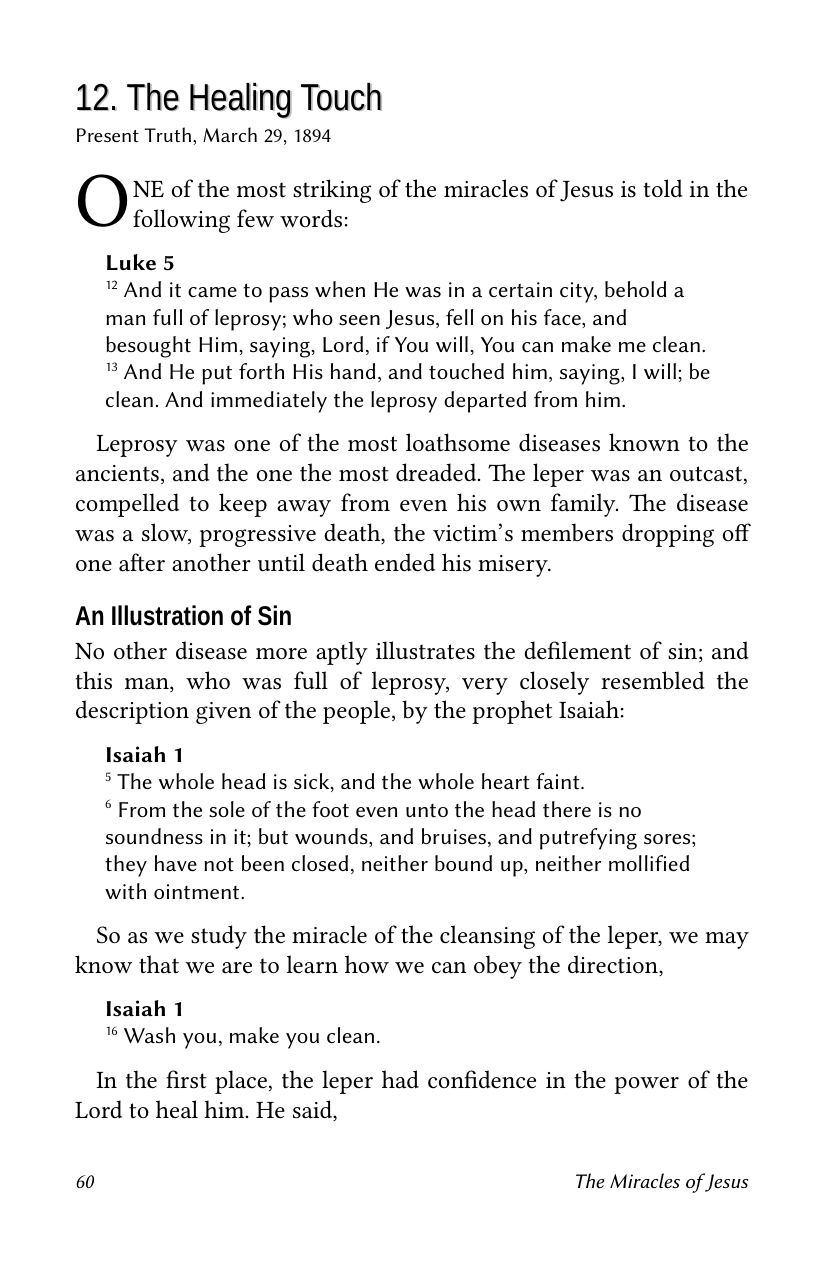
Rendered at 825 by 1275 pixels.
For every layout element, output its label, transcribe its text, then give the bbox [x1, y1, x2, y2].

text ONE of the most striking of the miracles of Jesus is told in the following few words: [75, 175, 750, 233]
text Luke 5 [105, 249, 750, 276]
text In the first place, the leper had confidence in the power of the Lord to heal him. He said, [75, 1066, 750, 1124]
text Isaiah 1 [105, 996, 750, 1022]
subtitle An Illustration of Sin [75, 600, 750, 631]
text Present Truth, March 29, 1894 [75, 124, 750, 148]
text Isaiah 1 [105, 741, 750, 768]
text 12 And it came to pass when He was in a certain city, behold a man full of leprosy; who seen Jesus, fell on his face, and besought Him, saying, Lord, if You will, You can make me clean. [105, 277, 720, 358]
text 13 And He put forth His hand, and touched him, saying, I will; be clean. And immediately the leprosy departed from him. [105, 359, 720, 413]
text 6 From the sole of the foot even unto the head there is no soundness in it; but wounds, and bruises, and putrefying sores; they have not been closed, neither bound up, neither mollified with ointment. [105, 796, 720, 905]
text Leprosy was one of the most loathsome diseases known to the ancients, and the one the most dreaded. The leper was an outcast, compelled to keep away from even his own family. The disease was a slow, progressive death, the victim’s members dropping off one after another until death ended his misery. [75, 429, 750, 577]
title The Healing Touch [75, 75, 750, 118]
text So as we study the miracle of the cleansing of the leper, we may know that we are to learn how we can obey the direction, [75, 921, 750, 979]
text 16 Wash you, make you clean. [105, 1023, 720, 1049]
text 5 The whole head is sick, and the whole heart faint. [105, 769, 720, 795]
text No other disease more aptly illustrates the defilement of sin; and this man, who was full of leprosy, very closely resembled the description given of the people, by the prophet Isaiah: [75, 637, 750, 725]
